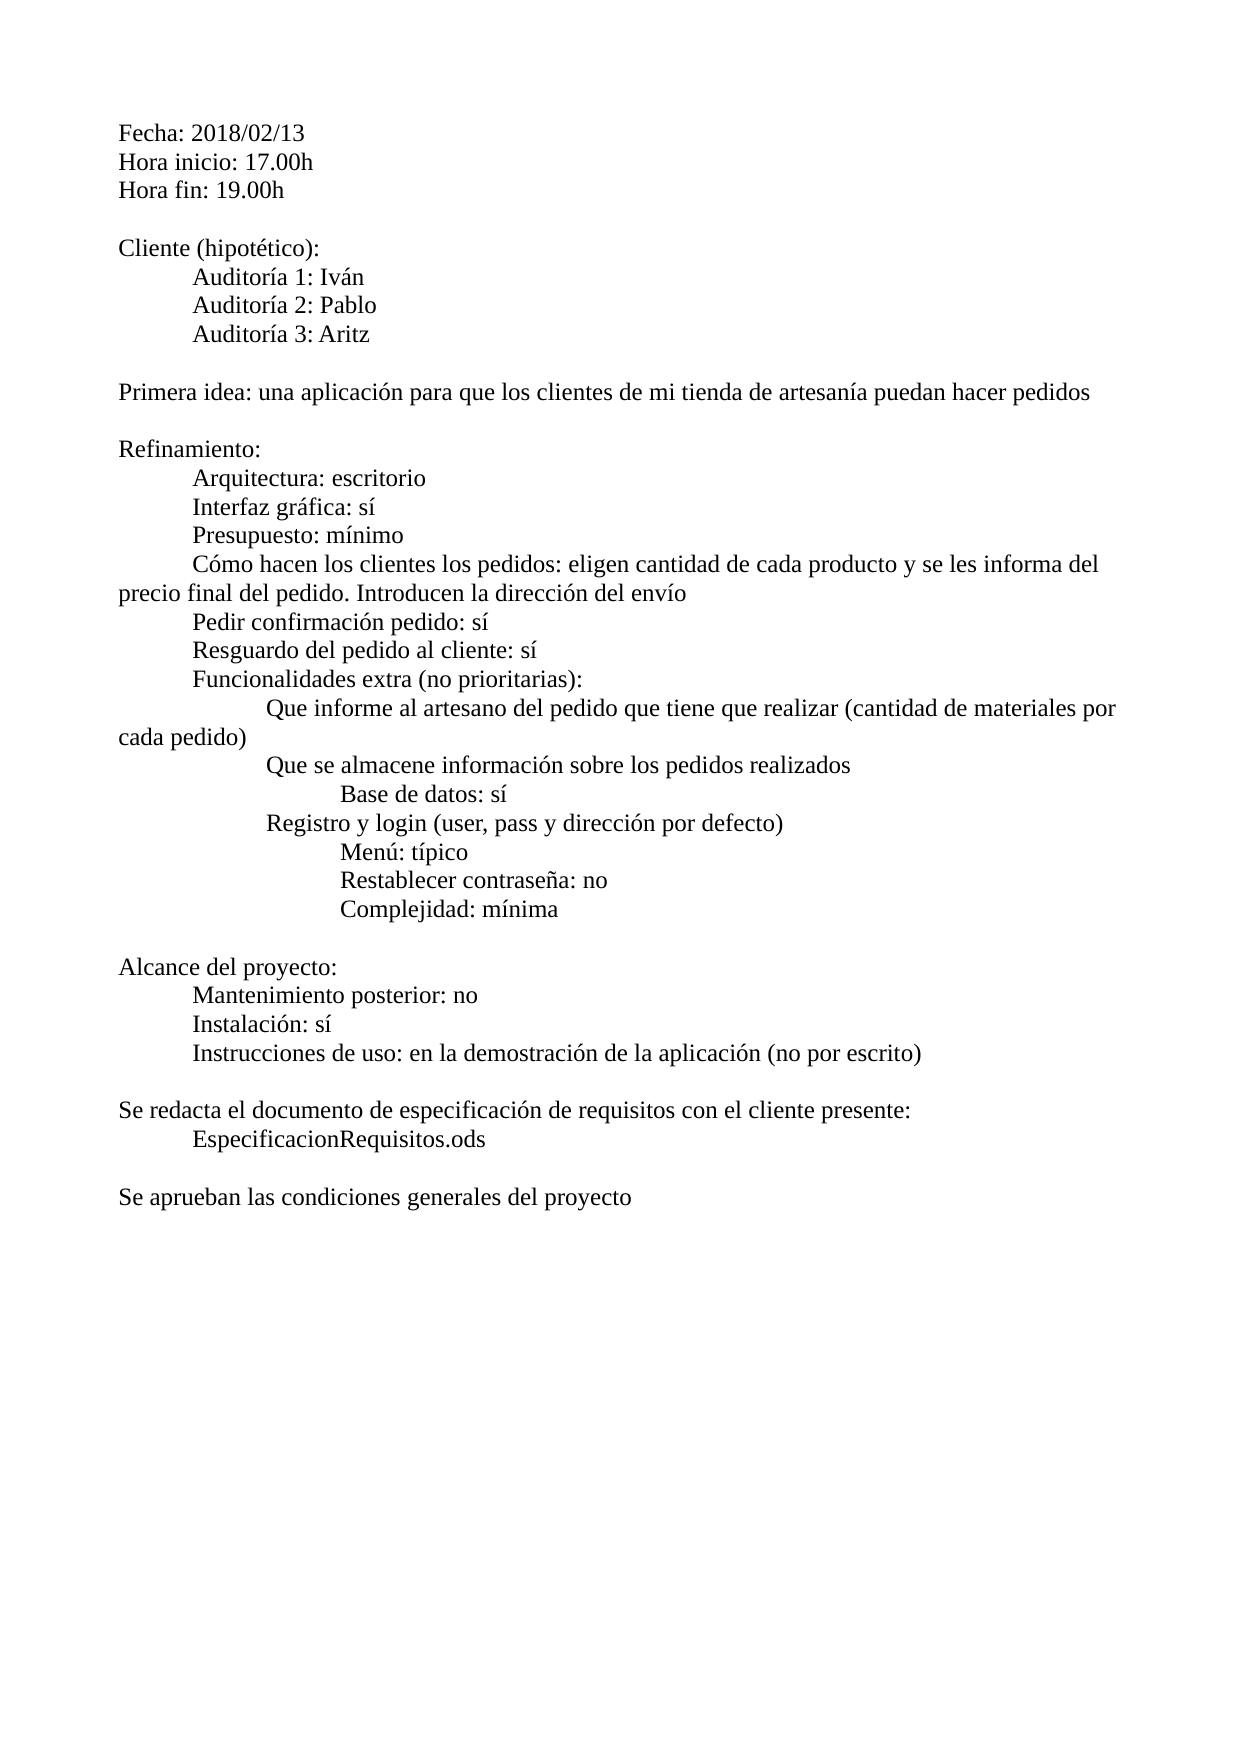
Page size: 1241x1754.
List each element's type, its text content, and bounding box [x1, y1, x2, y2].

text Instrucciones de uso: en la demostración de la aplicación (no por escrito) [118, 1038, 1122, 1067]
text Se aprueban las condiciones generales del proyecto [118, 1182, 1122, 1211]
text Base de datos: sí [118, 779, 1122, 808]
text Fecha: 2018/02/13 [118, 118, 1122, 147]
text Interfaz gráfica: sí [118, 492, 1122, 521]
text Presupuesto: mínimo [118, 521, 1122, 549]
text Menú: típico [118, 837, 1122, 866]
text Funcionalidades extra (no prioritarias): [118, 664, 1122, 693]
text Mantenimiento posterior: no [118, 981, 1122, 1009]
text Hora fin: 19.00h [118, 176, 1122, 204]
text Que informe al artesano del pedido que tiene que realizar (cantidad de materiales por cada pedido) [118, 693, 1122, 751]
text Resguardo del pedido al cliente: sí [118, 636, 1122, 664]
text Refinamiento: [118, 434, 1122, 463]
text Auditoría 3: Aritz [118, 319, 1122, 348]
text Auditoría 2: Pablo [118, 291, 1122, 319]
text Cliente (hipotético): [118, 233, 1122, 262]
text Restablecer contraseña: no [118, 866, 1122, 894]
text Que se almacene información sobre los pedidos realizados [118, 751, 1122, 779]
text Registro y login (user, pass y dirección por defecto) [118, 808, 1122, 837]
text Auditoría 1: Iván [118, 262, 1122, 291]
text Complejidad: mínima [118, 894, 1122, 923]
text Instalación: sí [118, 1009, 1122, 1038]
text Pedir confirmación pedido: sí [118, 607, 1122, 636]
text Alcance del proyecto: [118, 952, 1122, 981]
text Hora inicio: 17.00h [118, 147, 1122, 176]
text Cómo hacen los clientes los pedidos: eligen cantidad de cada producto y se les informa del precio final del pedido. Introducen la dirección del envío [118, 549, 1122, 607]
text EspecificacionRequisitos.ods [118, 1124, 1122, 1153]
text Primera idea: una aplicación para que los clientes de mi tienda de artesanía puedan hacer pedidos [118, 377, 1122, 406]
text Arquitectura: escritorio [118, 463, 1122, 492]
text Se redacta el documento de especificación de requisitos con el cliente presente: [118, 1096, 1122, 1124]
